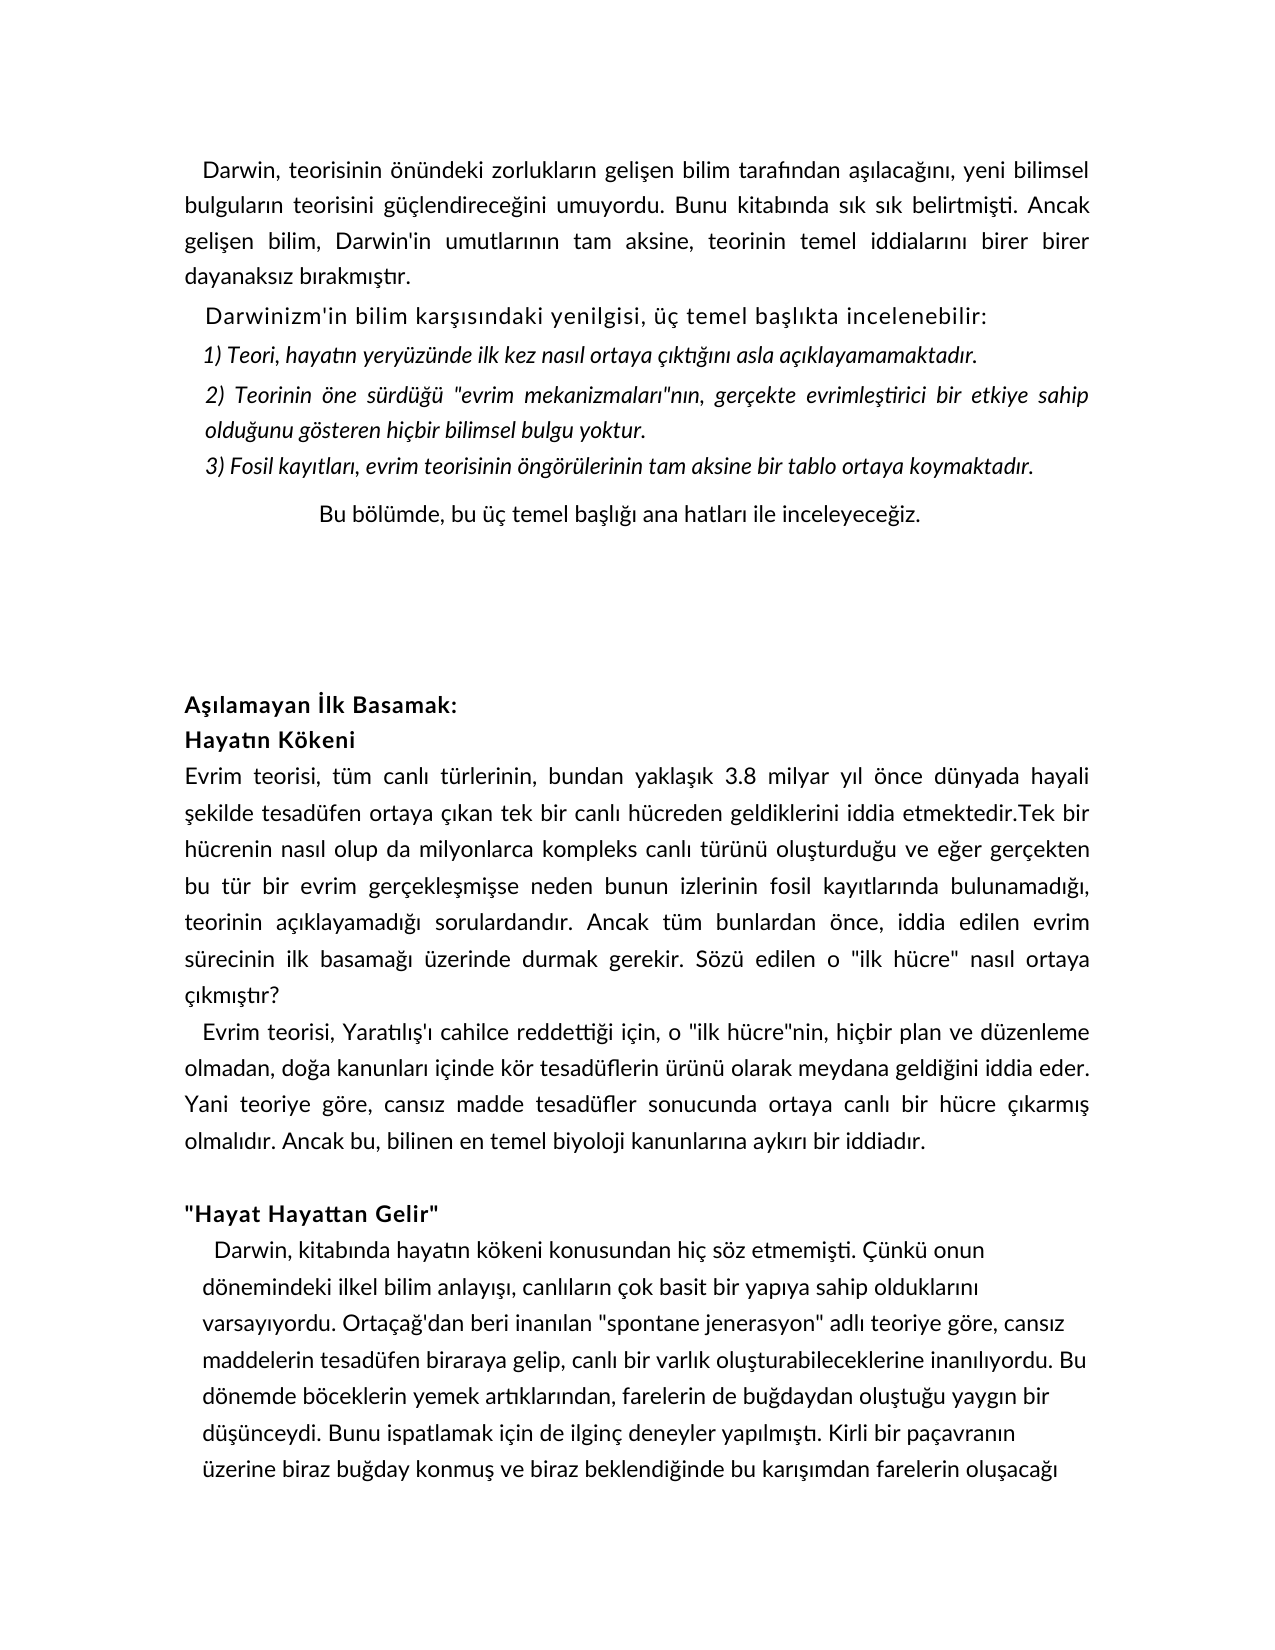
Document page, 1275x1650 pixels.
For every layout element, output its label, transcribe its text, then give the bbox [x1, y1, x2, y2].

text "Hayat Hayattan Gelir" [184, 1157, 1091, 1229]
text 2) Teorinin öne sürdüğü "evrim mekanizmaları"nın, gerçekte evrimleştirici bir etkiye sahip olduğunu gösteren hiçbir bilimsel bulgu yoktur. [205, 375, 1091, 446]
text 1) Teori, hayatın yeryüzünde ilk kez nasıl ortaya çıktığını asla açıklayamamaktadır. [184, 335, 1091, 371]
text 3) Fosil kayıtları, evrim teorisinin öngörülerinin tam aksine bir tablo ortaya koymaktadır. [205, 446, 1091, 481]
text Evrim teorisi, tüm canlı türlerinin, bundan yaklaşık 3.8 milyar yıl önce dünyada hayali şekilde tesadüfen ortaya çıkan tek bir canlı hücreden geldiklerini iddia etmektedir.Tek bir hücrenin nasıl olup da milyonlarca kompleks canlı türünü oluşturduğu ve eğer gerçekten bu tür bir evrim gerçekleşmişse neden bunun izlerinin fosil kayıtlarında bulunamadığı, teorinin açıklayamadığı sorulardandır. Ancak tüm bunlardan önce, iddia edilen evrim sürecinin ilk basamağı üzerinde durmak gerekir. Sözü edilen o "ilk hücre" nasıl ortaya çıkmıştır? [184, 756, 1091, 1011]
text Darwin, teorisinin önündeki zorlukların gelişen bilim tarafından aşılacağını, yeni bilimsel bulguların teorisini güçlendireceğini umuyordu. Bunu kitabında sık sık belirtmişti. Ancak gelişen bilim, Darwin'in umutlarının tam aksine, teorinin temel iddialarını birer birer dayanaksız bırakmıştır. [184, 150, 1091, 292]
text Bu bölümde, bu üç temel başlığı ana hatları ile inceleyeceğiz. [149, 485, 1091, 531]
text Evrim teorisi, Yaratılış'ı cahilce reddettiği için, o "ilk hücre"nin, hiçbir plan ve düzenleme olmadan, doğa kanunları içinde kör tesadüflerin ürünü olarak meydana geldiğini iddia eder. Yani teoriye göre, cansız madde tesadüfler sonucunda ortaya canlı bir hücre çıkarmış olmalıdır. Ancak bu, bilinen en temel biyoloji kanunlarına aykırı bir iddiadır. [184, 1011, 1091, 1157]
text Aşılamayan İlk Basamak: Hayatın Kökeni [184, 649, 1091, 756]
text Darwinizm'in bilim karşısındaki yenilgisi, üç temel başlıkta incelenebilir: [205, 296, 1091, 331]
text Darwin, kitabında hayatın kökeni konusundan hiç söz etmemişti. Çünkü onun dönemindeki ilkel bilim anlayışı, canlıların çok basit bir yapıya sahip olduklarını varsayıyordu. Ortaçağ'dan beri inanılan "spontane jenerasyon" adlı teoriye göre, cansız maddelerin tesadüfen biraraya gelip, canlı bir varlık oluşturabileceklerine inanılıyordu. Bu dönemde böceklerin yemek artıklarından, farelerin de buğdaydan oluştuğu yaygın bir düşünceydi. Bunu ispatlamak için de ilginç deneyler yapılmıştı. Kirli bir paçavranın üzerine biraz buğday konmuş ve biraz beklendiğinde bu karışımdan farelerin oluşacağı [202, 1229, 1092, 1485]
